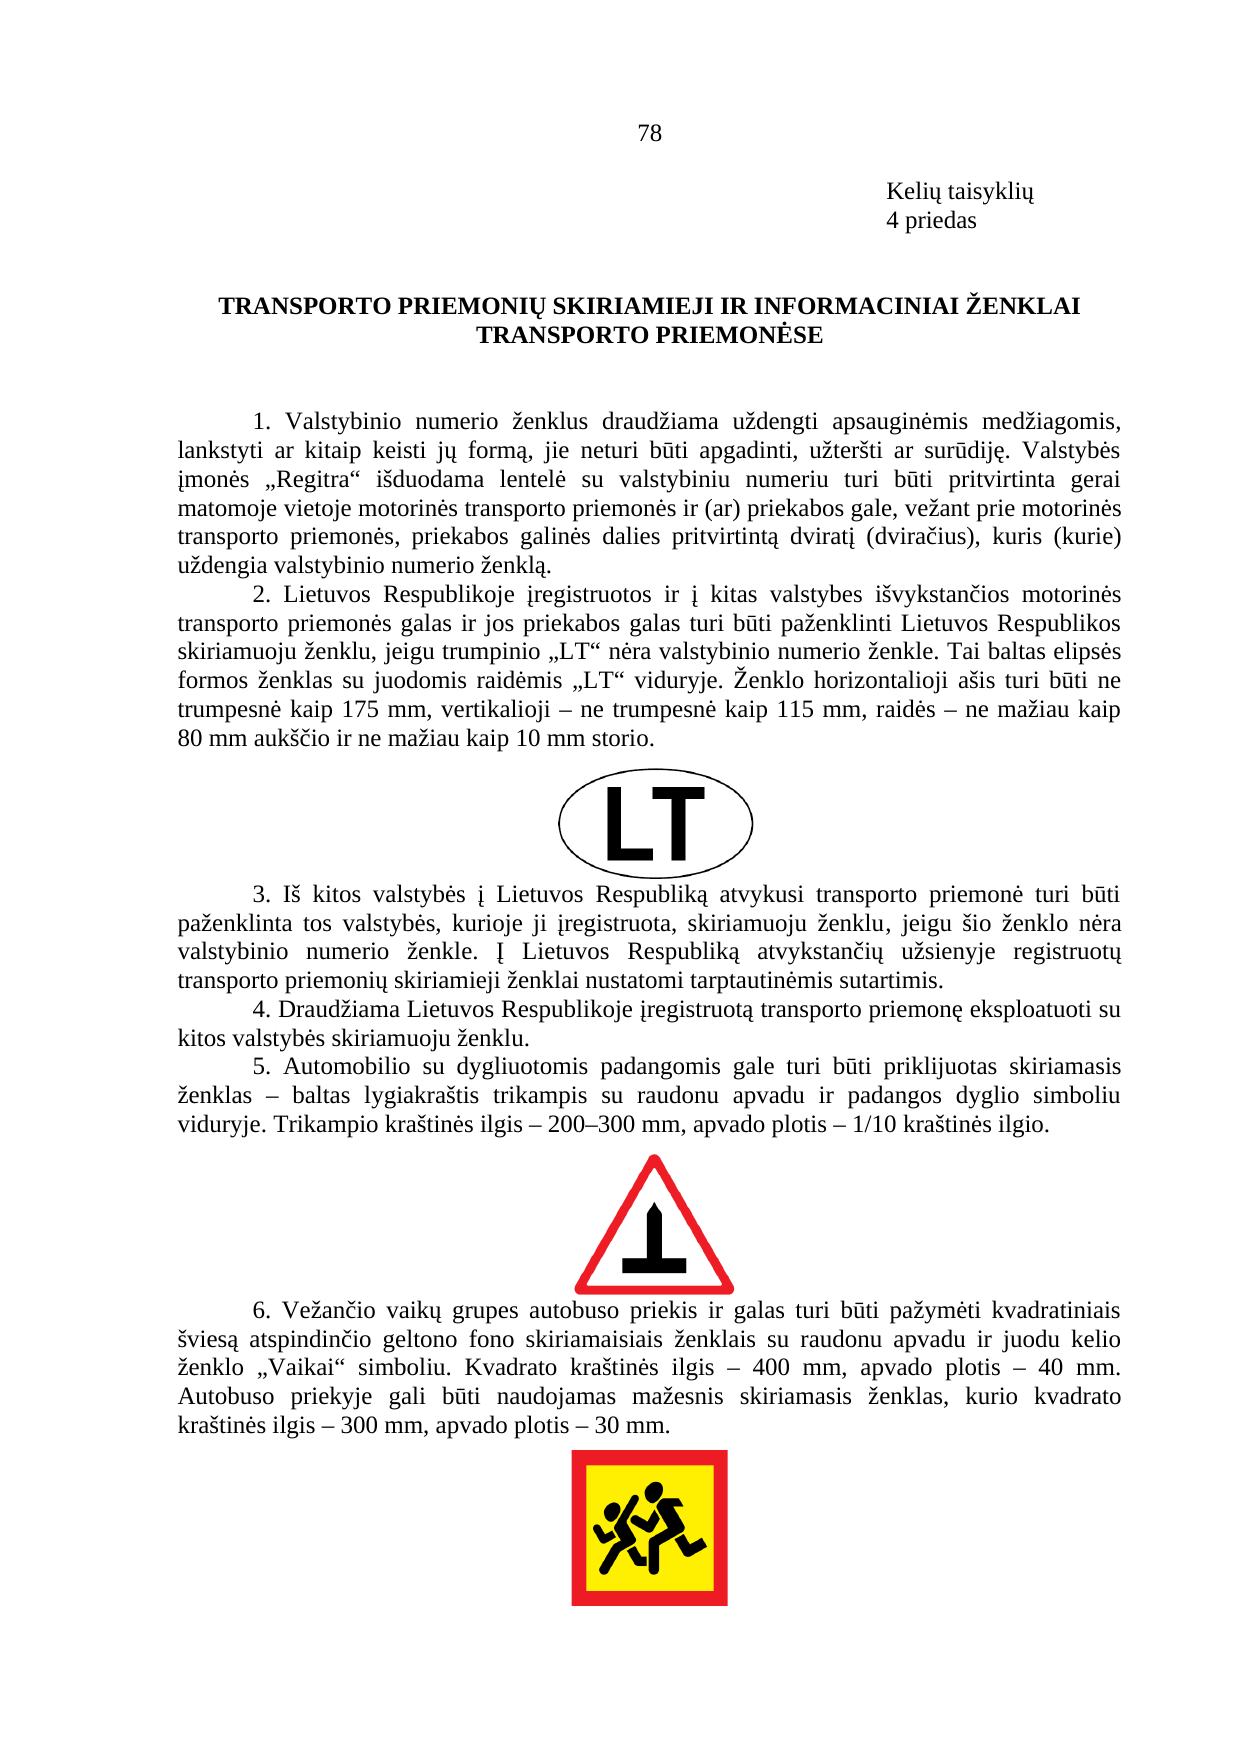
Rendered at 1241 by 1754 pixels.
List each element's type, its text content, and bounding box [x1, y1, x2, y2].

text Kelių taisyklių 4 priedas [886, 176, 1122, 234]
text 3. Iš kitos valstybės į Lietuvos Respubliką atvykusi transporto priemonė turi būti paženklinta tos valstybės, kurioje ji įregistruota, skiriamuoju ženklu, jeigu šio ženklo nėra valstybinio numerio ženkle. Į Lietuvos Respubliką atvykstančių užsienyje registruotų transporto priemonių skiriamieji ženklai nustatomi tarptautinėmis sutartimis. [177, 879, 1122, 994]
text 4. Draudžiama Lietuvos Respublikoje įregistruotą transporto priemonę eksploatuoti su kitos valstybės skiriamuoju ženklu. [177, 994, 1122, 1051]
text 6. Vežančio vaikų grupes autobuso priekis ir galas turi būti pažymėti kvadratiniais šviesą atspindinčio geltono fono skiriamaisiais ženklais su raudonu apvadu ir juodu kelio ženklo „Vaikai“ simboliu. Kvadrato kraštinės ilgis – 400 mm, apvado plotis – 40 mm. Autobuso priekyje gali būti naudojamas mažesnis skiriamasis ženklas, kurio kvadrato kraštinės ilgis – 300 mm, apvado plotis – 30 mm. [177, 1295, 1122, 1439]
text 2. Lietuvos Respublikoje įregistruotos ir į kitas valstybes išvykstančios motorinės transporto priemonės galas ir jos priekabos galas turi būti paženklinti Lietuvos Respublikos skiriamuoju ženklu, jeigu trumpinio „LT“ nėra valstybinio numerio ženkle. Tai baltas elipsės formos ženklas su juodomis raidėmis „LT“ viduryje. Ženklo horizontalioji ašis turi būti ne trumpesnė kaip 175 mm, vertikalioji – ne trumpesnė kaip 115 mm, raidės – ne mažiau kaip 80 mm aukščio ir ne mažiau kaip 10 mm storio. [177, 579, 1122, 751]
text 5. Automobilio su dygliuotomis padangomis gale turi būti priklijuotas skiriamasis ženklas – baltas lygiakraštis trikampis su raudonu apvadu ir padangos dyglio simboliu viduryje. Trikampio kraštinės ilgis – 200–300 mm, apvado plotis – 1/10 kraštinės ilgio. [177, 1051, 1122, 1138]
text 1. Valstybinio numerio ženklus draudžiama uždengti apsauginėmis medžiagomis, lankstyti ar kitaip keisti jų formą, jie neturi būti apgadinti, užteršti ar surūdiję. Valstybės įmonės „Regitra“ išduodama lentelė su valstybiniu numeriu turi būti pritvirtinta gerai matomoje vietoje motorinės transporto priemonės ir (ar) priekabos gale, vežant prie motorinės transporto priemonės, priekabos galinės dalies pritvirtintą dviratį (dviračius), kuris (kurie) uždengia valstybinio numerio ženklą. [177, 406, 1122, 579]
text TRANSPORTO PRIEMONIŲ SKIRIAMIEJI IR INFORMACINIAI ŽENKLAI TRANSPORTO PRIEMONĖSE [177, 291, 1122, 349]
